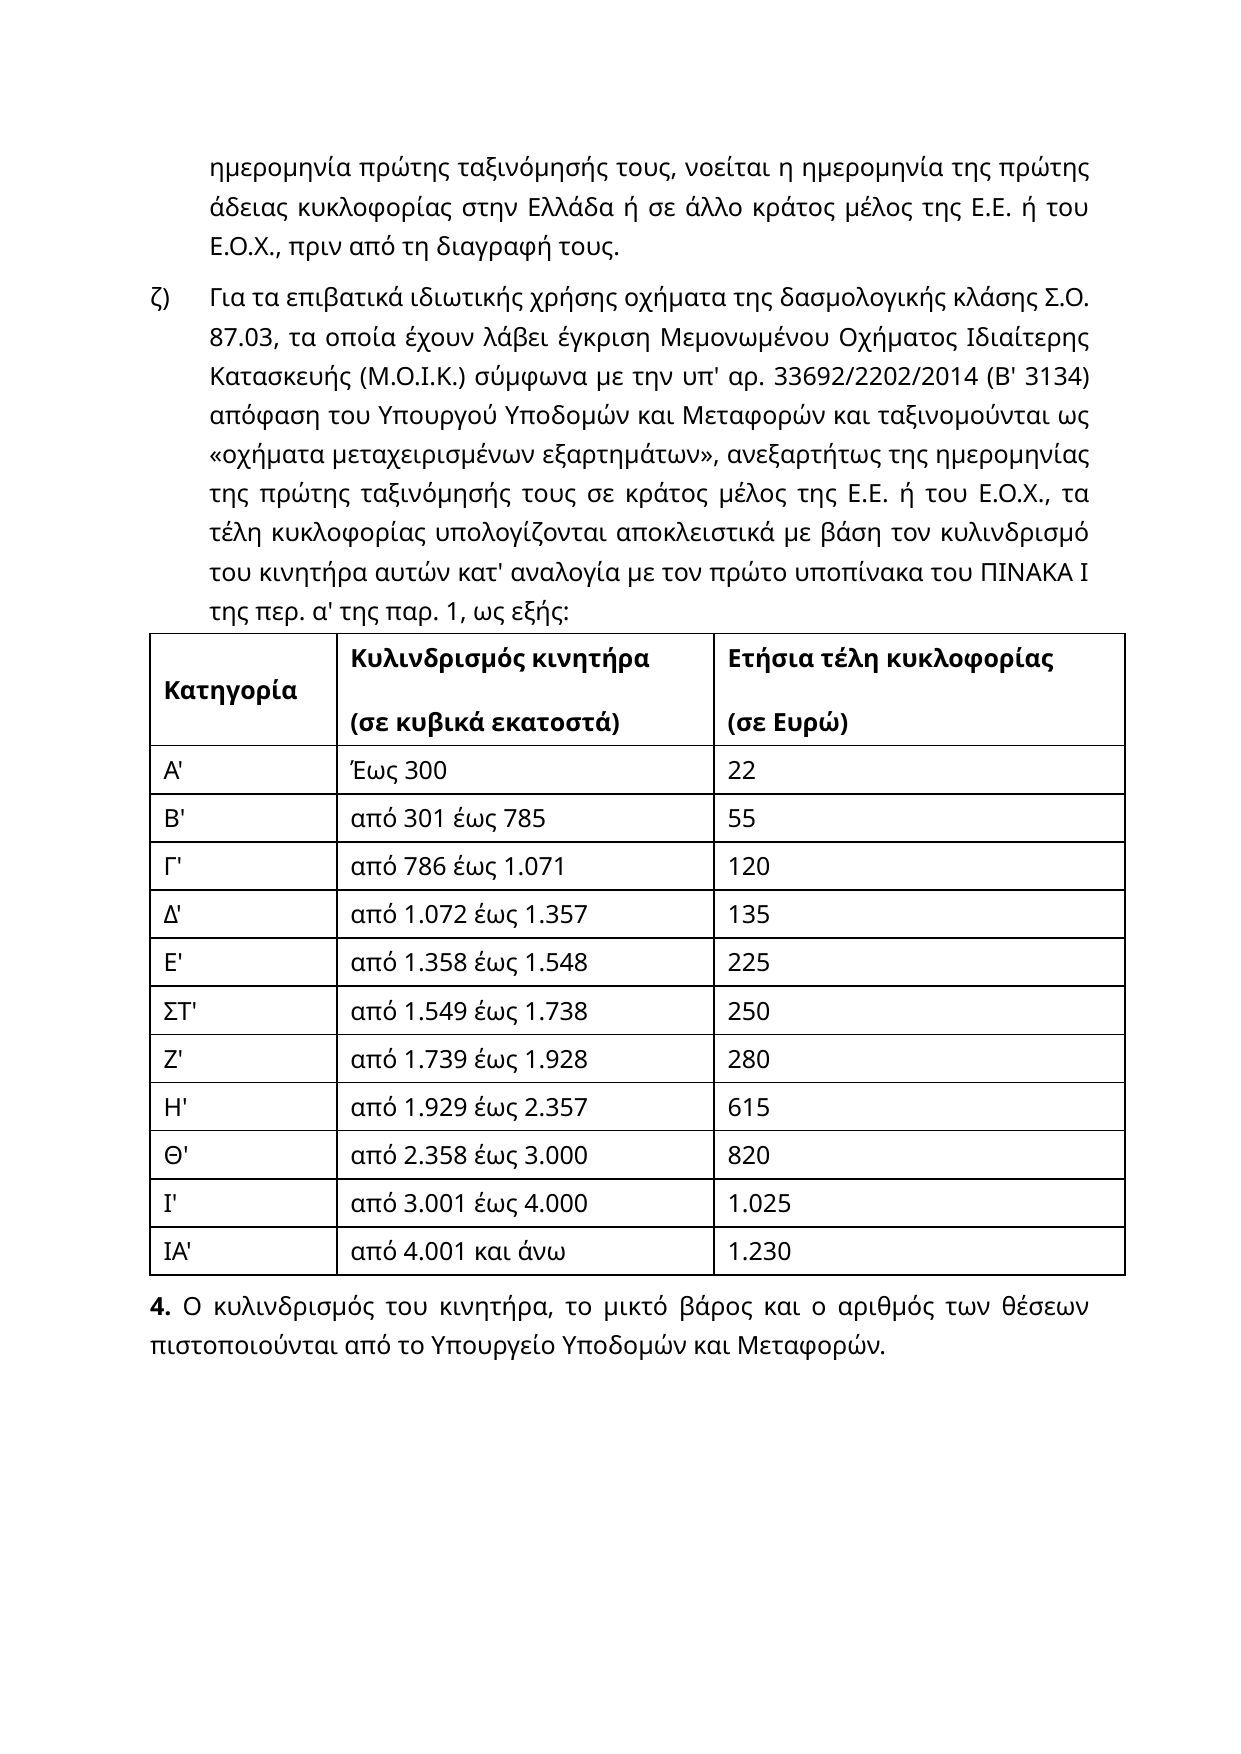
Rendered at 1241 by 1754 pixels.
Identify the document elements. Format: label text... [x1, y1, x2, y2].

table_cell ΣΤ' [151, 987, 336, 1033]
table_cell Ι' [151, 1180, 336, 1226]
table_cell από 1.358 έως 1.548 [338, 939, 713, 985]
table_cell 225 [715, 939, 1124, 985]
table_cell 22 [715, 746, 1124, 793]
table_cell Έως 300 [338, 746, 713, 793]
table_cell από 1.072 έως 1.357 [338, 891, 713, 937]
table_header Ετήσια τέλη κυκλοφορίας (σε Ευρώ) [715, 634, 1124, 745]
table_cell Β' [151, 795, 336, 841]
table_cell Δ' [151, 891, 336, 937]
table_cell 1.025 [715, 1180, 1124, 1226]
table_cell από 4.001 και άνω [338, 1228, 713, 1274]
table_cell από 2.358 έως 3.000 [338, 1131, 713, 1178]
table_cell 615 [715, 1083, 1124, 1130]
table_header Κατηγορία [151, 634, 336, 745]
table_cell από 1.549 έως 1.738 [338, 987, 713, 1033]
table_cell Ζ' [151, 1035, 336, 1082]
table_cell από 1.739 έως 1.928 [338, 1035, 713, 1082]
table_cell από 301 έως 785 [338, 795, 713, 841]
table_cell Α' [151, 746, 336, 793]
text 4. Ο κυλινδρισμός του κινητήρα, το μικτό βάρος και ο αριθμός των θέσεων πιστοποιούνται από το Υπουργείο Υποδομών και Μεταφορών. [150, 1288, 1090, 1361]
table_cell από 786 έως 1.071 [338, 843, 713, 889]
table_cell 820 [715, 1131, 1124, 1178]
table_cell 1.230 [715, 1228, 1124, 1274]
table_cell Ε' [151, 939, 336, 985]
table_cell 120 [715, 843, 1124, 889]
table_cell 250 [715, 987, 1124, 1033]
table_cell Θ' [151, 1131, 336, 1178]
table_header Κυλινδρισμός κινητήρα (σε κυβικά εκατοστά) [338, 634, 713, 745]
table_cell Η' [151, 1083, 336, 1130]
table_cell 280 [715, 1035, 1124, 1082]
table_cell ΙΑ' [151, 1228, 336, 1274]
table_cell 135 [715, 891, 1124, 937]
table_cell από 1.929 έως 2.357 [338, 1083, 713, 1130]
list ημερομηνία πρώτης ταξινόμησής τους, νοείται η ημερομηνία της πρώτης άδειας κυκλοφορίας στην Ελλάδα ή σε άλλο κράτος μέλος της Ε.Ε. ή του Ε.Ο.Χ., πριν από τη διαγραφή τους. [150, 150, 1090, 262]
table_cell 55 [715, 795, 1124, 841]
table_cell από 3.001 έως 4.000 [338, 1180, 713, 1226]
table_cell Γ' [151, 843, 336, 889]
list ζ) Για τα επιβατικά ιδιωτικής χρήσης οχήματα της δασμολογικής κλάσης Σ.Ο. 87.03, τα οποία έχουν λάβει έγκριση Μεμονωμένου Οχήματος Ιδιαίτερης Κατασκευής (Μ.Ο.Ι.Κ.) σύμφωνα με την υπ' αρ. 33692/2202/2014 (Β' 3134) απόφαση του Υπουργού Υποδομών και Μεταφορών και ταξινομούνται ως «οχήματα μεταχειρισμένων εξαρτημάτων», ανεξαρτήτως της ημερομηνίας της πρώτης ταξινόμησής τους σε κράτος μέλος της Ε.Ε. ή του Ε.Ο.Χ., τα τέλη κυκλοφορίας υπολογίζονται αποκλειστικά με βάση τον κυλινδρισμό του κινητήρα αυτών κατ' αναλογία με τον πρώτο υποπίνακα του ΠΙΝΑΚΑ Ι της περ. α' της παρ. 1, ως εξής: [150, 280, 1090, 627]
